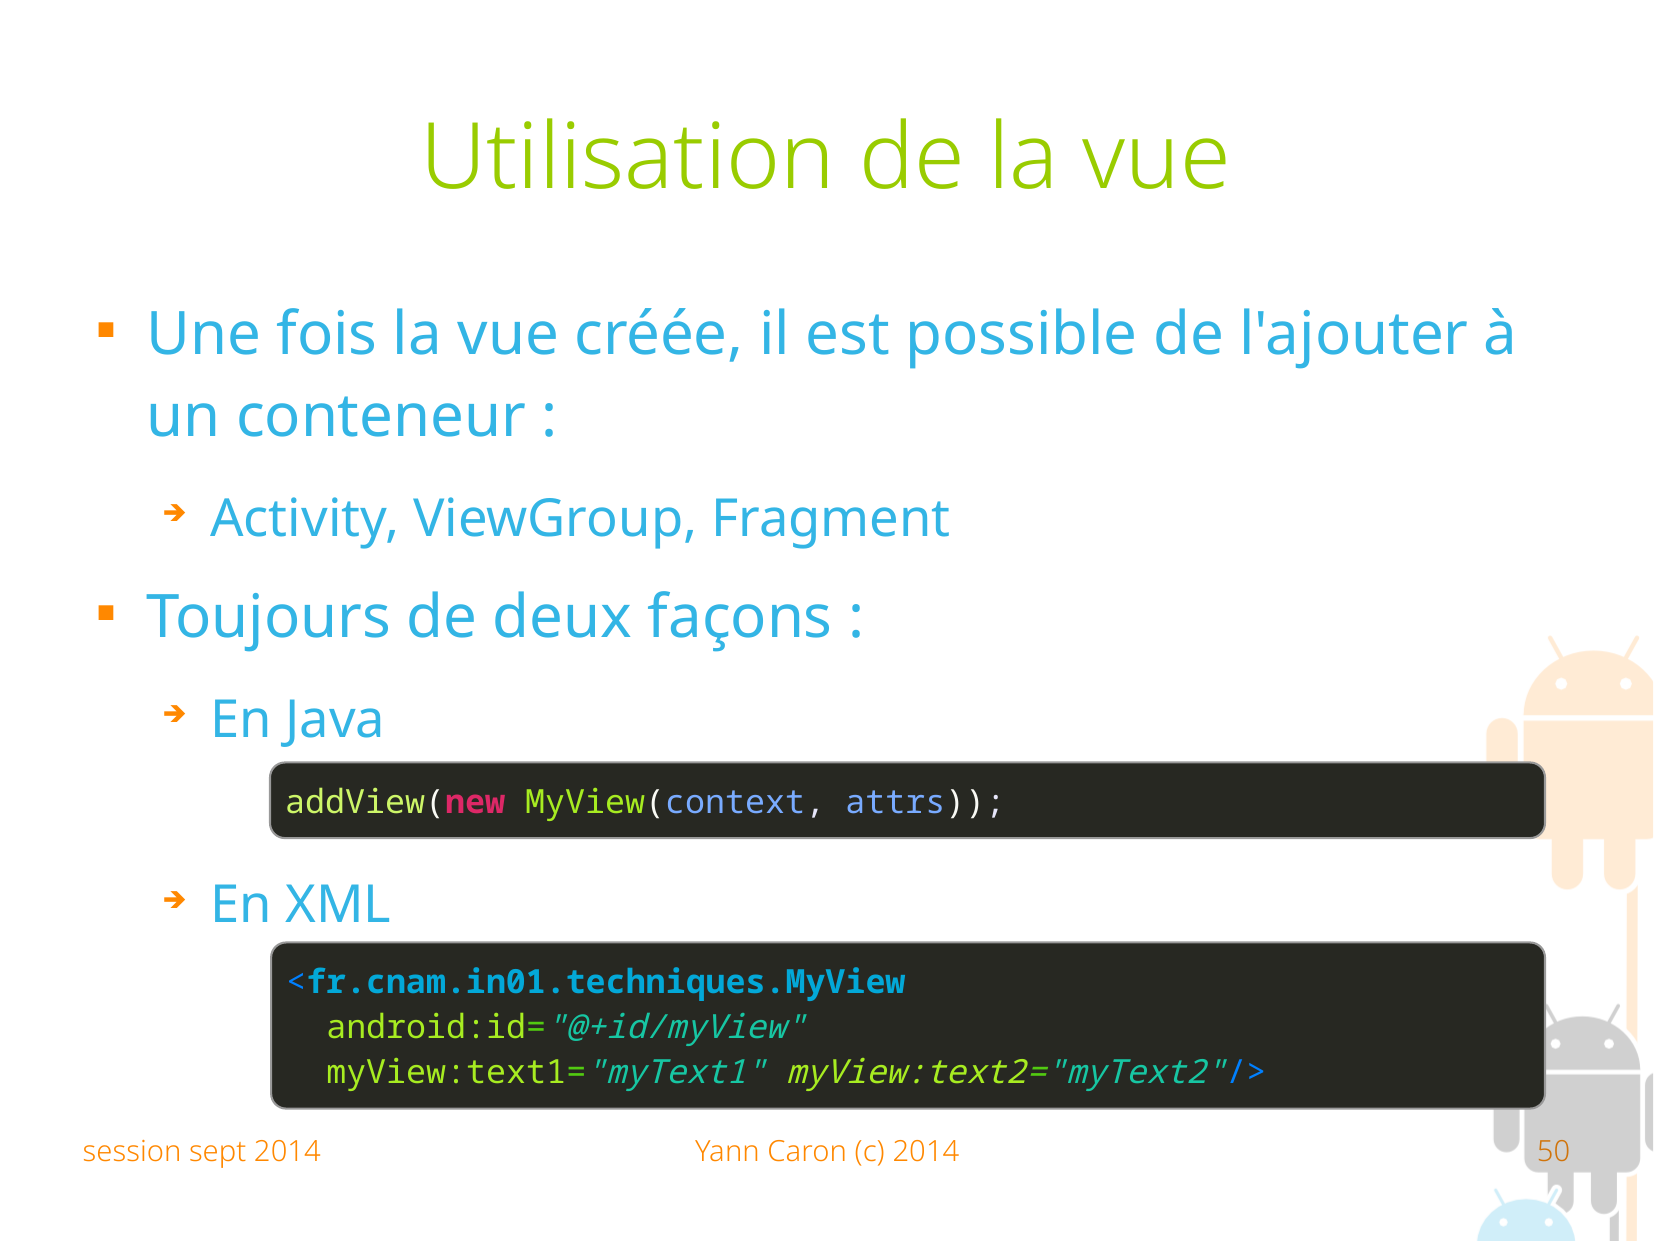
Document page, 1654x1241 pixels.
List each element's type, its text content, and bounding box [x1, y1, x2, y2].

text_box <fr.cnam.in01.techniques.MyView android:id="@+id/myView" myView:text1="myText1" myView:text2="myText2"/> [271, 942, 1546, 1090]
title Utilisation de la vue [82, 49, 1571, 257]
list Une fois la vue créée, il est possible de l'ajouter à un conteneur : Activity, ViewGroup, Fragment Toujours de deux façons : En Java En XML [82, 290, 1571, 946]
text_box addView(new MyView(context, attrs)); [270, 762, 1546, 832]
picture [240, 423, 1654, 1241]
